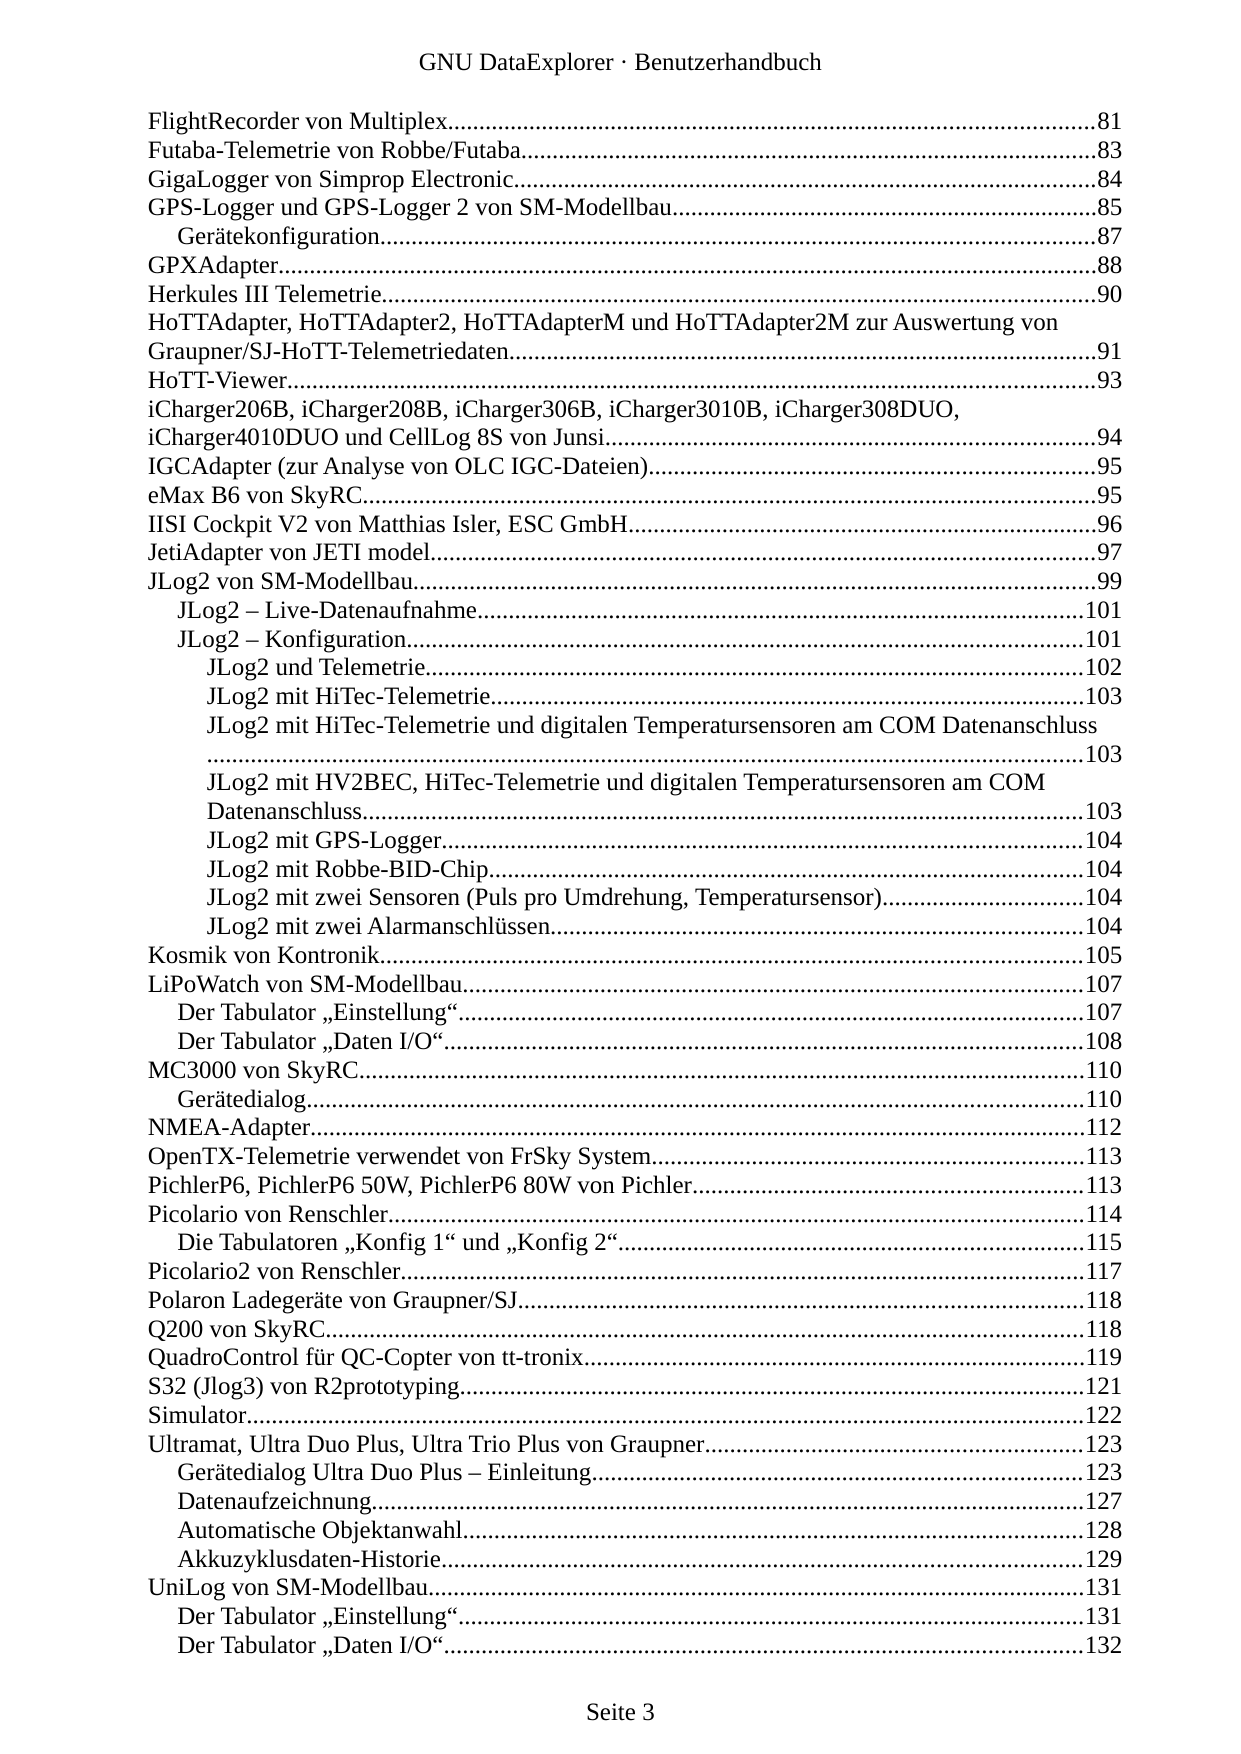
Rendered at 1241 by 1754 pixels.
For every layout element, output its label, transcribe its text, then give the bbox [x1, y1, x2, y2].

text JLog2 mit HiTec-Telemetrie 103 [207, 681, 1122, 710]
text QuadroControl für QC-Copter von tt-tronix 119 [148, 1342, 1122, 1371]
text JLog2 – Konfiguration 101 [177, 624, 1122, 652]
text HoTTAdapter, HoTTAdapter2, HoTTAdapterM und HoTTAdapter2M zur Auswertung von Graupner/SJ-HoTT-Telemetriedaten 91 [148, 307, 1122, 365]
text Futaba-Telemetrie von Robbe/Futaba 83 [148, 135, 1122, 164]
text Akkuzyklusdaten-Historie 129 [177, 1544, 1122, 1572]
text Der Tabulator „Einstellung“ 131 [177, 1601, 1122, 1630]
text NMEA-Adapter 112 [148, 1112, 1122, 1141]
text LiPoWatch von SM-Modellbau 107 [148, 969, 1122, 997]
text Q200 von SkyRC 118 [148, 1314, 1122, 1342]
text OpenTX-Telemetrie verwendet von FrSky System 113 [148, 1141, 1122, 1170]
text Picolario von Renschler 114 [148, 1199, 1122, 1227]
text Der Tabulator „Daten I/O“ 132 [177, 1630, 1122, 1659]
text Polaron Ladegeräte von Graupner/SJ 118 [148, 1285, 1122, 1314]
text Die Tabulatoren „Konfig 1“ und „Konfig 2“ 115 [177, 1227, 1122, 1256]
text Ultramat, Ultra Duo Plus, Ultra Trio Plus von Graupner 123 [148, 1429, 1122, 1457]
text GPS-Logger und GPS-Logger 2 von SM-Modellbau 85 [148, 192, 1122, 221]
text JLog2 mit HV2BEC, HiTec-Telemetrie und digitalen Temperatursensoren am COM Datenanschluss 103 [207, 767, 1122, 825]
text UniLog von SM-Modellbau 131 [148, 1572, 1122, 1601]
text JLog2 mit Robbe-BID-Chip 104 [207, 854, 1122, 882]
text JLog2 mit GPS-Logger 104 [207, 825, 1122, 854]
text Der Tabulator „Daten I/O“ 108 [177, 1026, 1122, 1055]
text IGCAdapter (zur Analyse von OLC IGC-Dateien) 95 [148, 451, 1122, 480]
text JLog2 und Telemetrie 102 [207, 652, 1122, 681]
text JLog2 mit zwei Sensoren (Puls pro Umdrehung, Temperatursensor) 104 [207, 882, 1122, 911]
text Simulator 122 [148, 1400, 1122, 1429]
text PichlerP6, PichlerP6 50W, PichlerP6 80W von Pichler 113 [148, 1170, 1122, 1199]
text Datenaufzeichnung 127 [177, 1486, 1122, 1515]
text Gerätedialog 110 [177, 1084, 1122, 1112]
text JetiAdapter von JETI model 97 [148, 537, 1122, 566]
text S32 (Jlog3) von R2prototyping 121 [148, 1371, 1122, 1400]
text JLog2 – Live-Datenaufnahme 101 [177, 595, 1122, 624]
text JLog2 mit HiTec-Telemetrie und digitalen Temperatursensoren am COM Datenanschluss 103 [207, 710, 1122, 767]
text eMax B6 von SkyRC 95 [148, 480, 1122, 509]
text Kosmik von Kontronik 105 [148, 940, 1122, 969]
text JLog2 von SM-Modellbau 99 [148, 566, 1122, 595]
text Herkules III Telemetrie 90 [148, 279, 1122, 307]
text Gerätekonfiguration 87 [177, 221, 1122, 250]
text GPXAdapter 88 [148, 250, 1122, 279]
text JLog2 mit zwei Alarmanschlüssen 104 [207, 911, 1122, 940]
text IISI Cockpit V2 von Matthias Isler, ESC GmbH 96 [148, 509, 1122, 537]
text Picolario2 von Renschler 117 [148, 1256, 1122, 1285]
text GigaLogger von Simprop Electronic 84 [148, 164, 1122, 192]
text HoTT-Viewer 93 [148, 365, 1122, 394]
text MC3000 von SkyRC 110 [148, 1055, 1122, 1084]
text FlightRecorder von Multiplex 81 [148, 106, 1122, 135]
text Gerätedialog Ultra Duo Plus – Einleitung 123 [177, 1457, 1122, 1486]
text Automatische Objektanwahl 128 [177, 1515, 1122, 1544]
text iCharger206B, iCharger208B, iCharger306B, iCharger3010B, iCharger308DUO, iCharger4010DUO und CellLog 8S von Junsi 94 [148, 394, 1122, 451]
text Der Tabulator „Einstellung“ 107 [177, 997, 1122, 1026]
